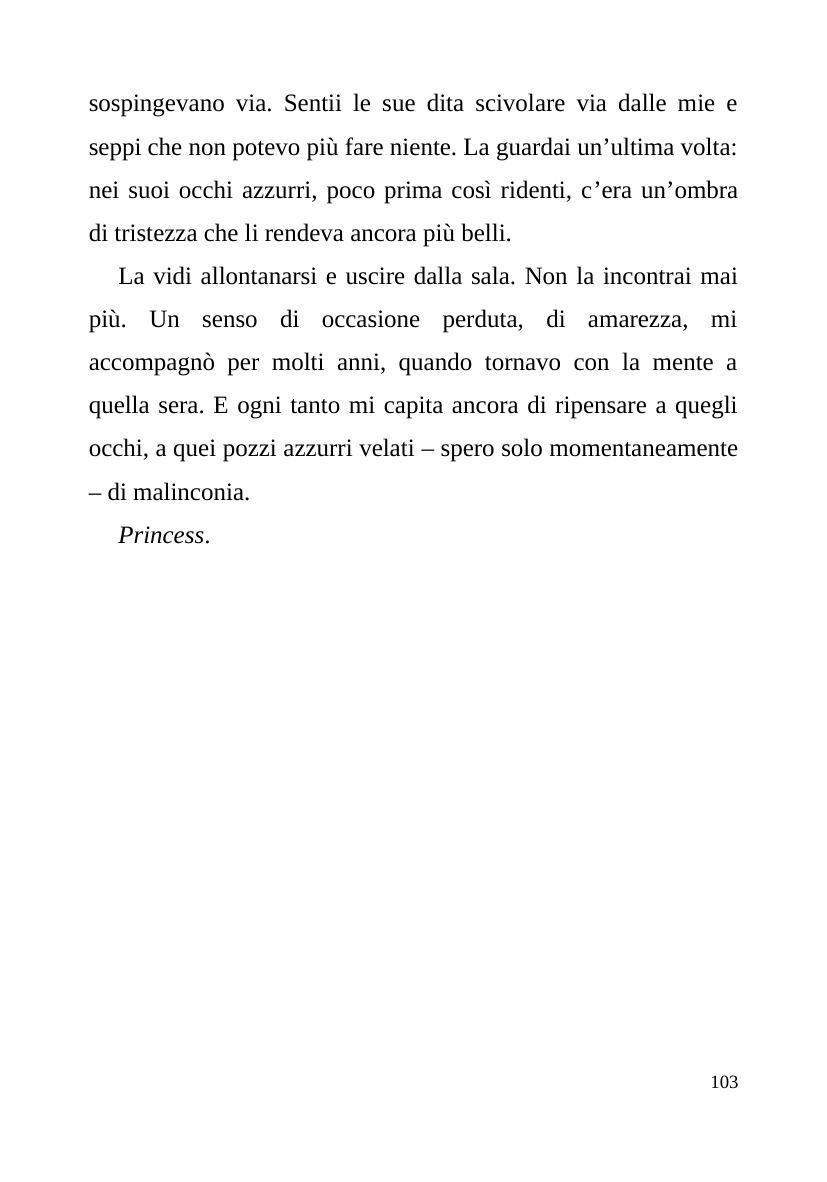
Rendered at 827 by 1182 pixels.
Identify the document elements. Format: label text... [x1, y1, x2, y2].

text La vidi allontanarsi e uscire dalla sala. Non la incontrai mai più. Un senso di occasione perduta, di amarezza, mi accompagnò per molti anni, quando tornavo con la mente a quella sera. E ogni tanto mi capita ancora di ripensare a quegli occhi, a quei pozzi azzurri velati ‒ spero solo momentaneamente ‒ di malinconia. [88, 261, 738, 505]
text sospingevano via. Sentii le sue dita scivolare via dalle mie e seppi che non potevo più fare niente. La guardai un’ultima volta: nei suoi occhi azzurri, poco prima così ridenti, c’era un’ombra di tristezza che li rendeva ancora più belli. [88, 88, 738, 247]
text Princess. [88, 520, 738, 548]
